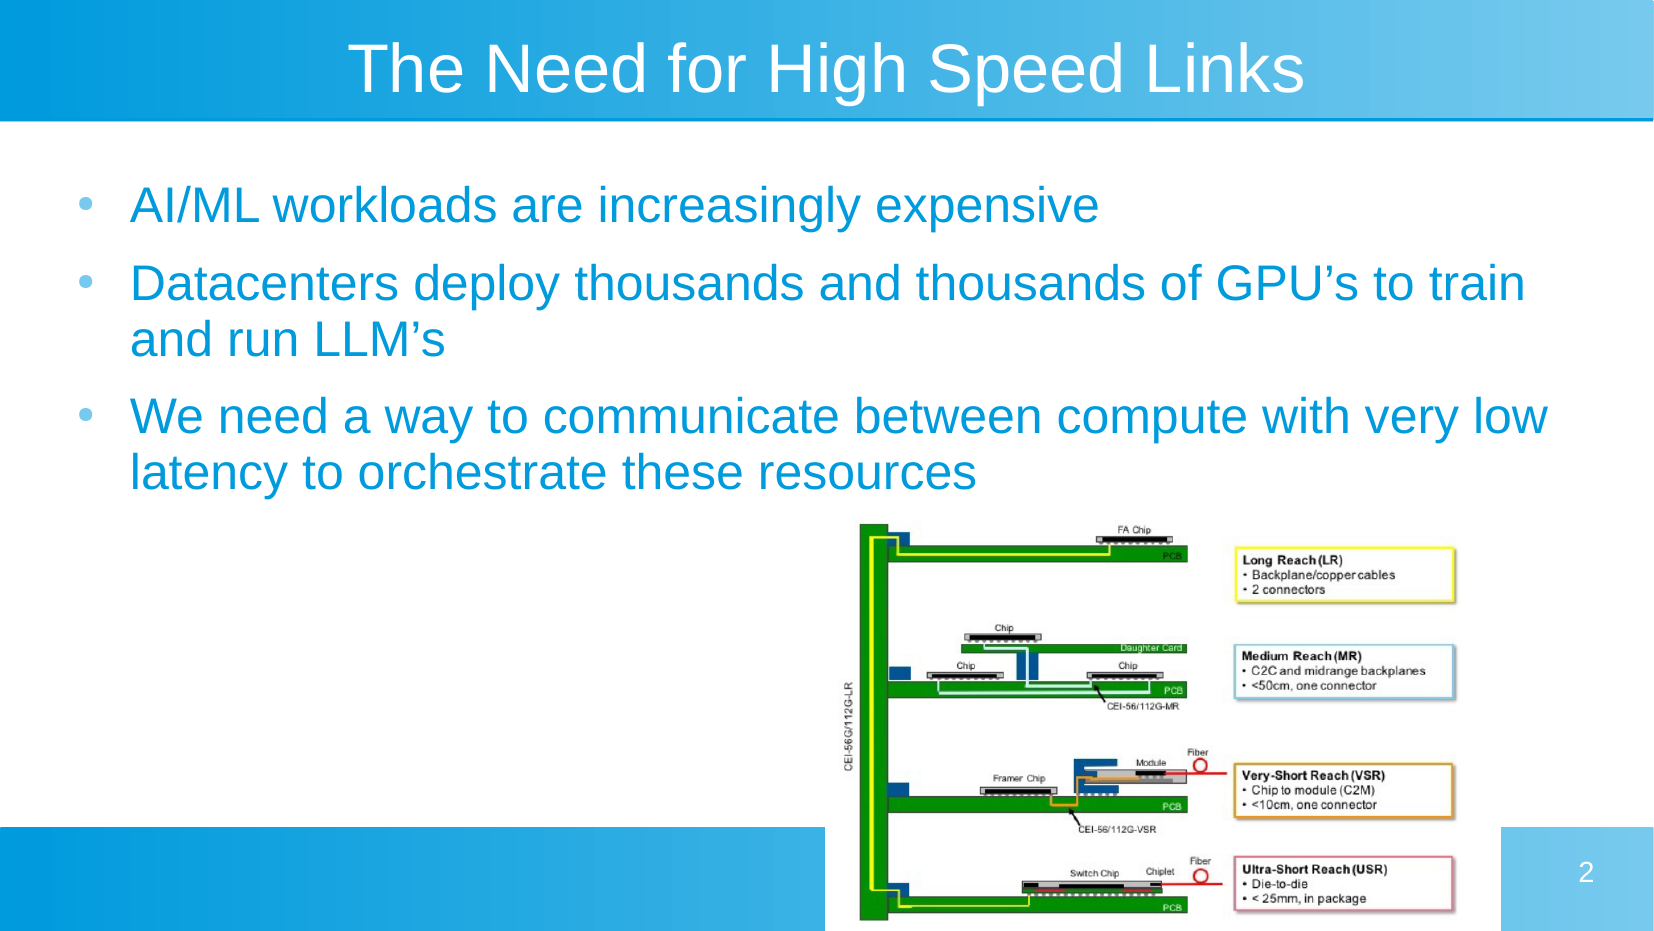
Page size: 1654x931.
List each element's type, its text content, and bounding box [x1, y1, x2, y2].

title The Need for High Speed Links [59, 29, 1595, 108]
picture [825, 509, 1501, 931]
list AI/ML workloads are increasingly expensive Datacenters deploy thousands and thousands of GPU’s to train and run LLM’s We need a way to communicate between compute with very low latency to orchestrate these resources [59, 177, 1595, 768]
